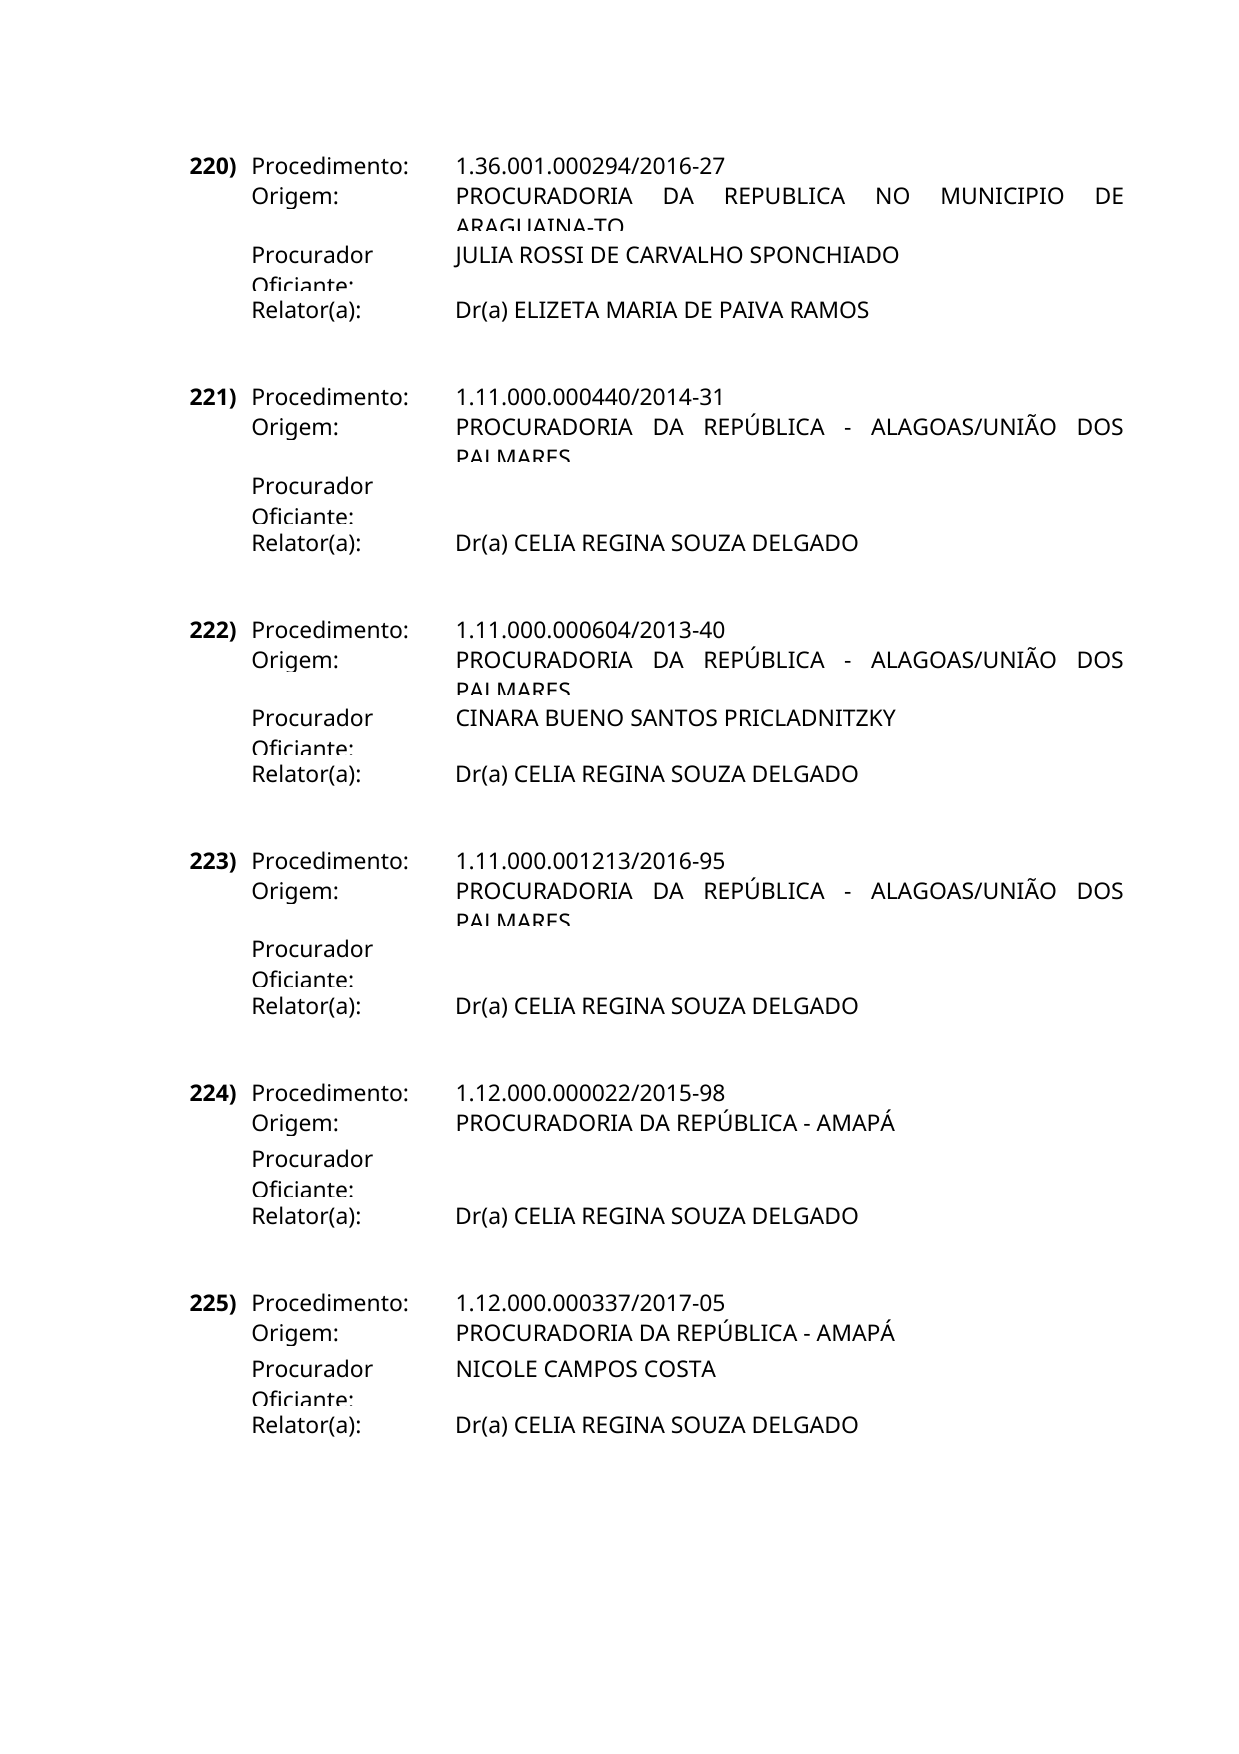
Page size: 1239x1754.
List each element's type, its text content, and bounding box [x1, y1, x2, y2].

table_cell [0, 1200, 189, 1230]
table_cell Origem: [251, 875, 455, 903]
table_cell PROCURADORIA DA REPÚBLICA - AMAPÁ [455, 1107, 1124, 1136]
table_cell [0, 695, 189, 702]
table_cell [1125, 231, 1239, 238]
table_cell Procurador Oficiante: [251, 702, 455, 754]
table_cell 221) [189, 381, 251, 409]
table_cell [0, 1230, 189, 1287]
table_cell [1125, 875, 1239, 903]
table_cell [0, 180, 189, 208]
table_cell [0, 1143, 189, 1197]
table_cell Origem: [251, 1107, 455, 1136]
table_cell [0, 1346, 189, 1353]
table_header Dr(a) CELIA REGINA SOUZA DELGADO [455, 758, 1122, 786]
table_cell [0, 1136, 189, 1143]
table_cell [1125, 440, 1239, 462]
table_cell [1125, 462, 1239, 469]
table_cell Procedimento: [251, 1077, 455, 1106]
table_cell [455, 231, 1124, 238]
table_cell [1125, 1143, 1239, 1197]
table_cell [1125, 933, 1239, 987]
table_cell [0, 1287, 189, 1316]
table_cell [189, 462, 251, 469]
table_cell [0, 1409, 189, 1439]
table_cell [0, 875, 189, 903]
table_cell [455, 1020, 1124, 1077]
table_header Relator(a): [251, 1409, 455, 1437]
table_cell Procurador Oficiante: [251, 470, 455, 523]
table_cell [251, 209, 455, 231]
table_cell [251, 231, 455, 238]
table_cell [0, 462, 189, 469]
table_cell [189, 209, 251, 231]
table_cell [1125, 614, 1239, 642]
table_cell [0, 788, 189, 844]
table_cell [251, 557, 455, 613]
table_cell [0, 903, 189, 926]
table_cell PROCURADORIA DA REPUBLICA NO MUNICIPIO DE ARAGUAINA-TO [455, 180, 1124, 231]
table_header Dr(a) CELIA REGINA SOUZA DELGADO [455, 527, 1122, 555]
table_cell Origem: [251, 180, 455, 208]
table_cell [189, 231, 251, 238]
table_cell [189, 239, 251, 289]
table_cell [189, 1346, 251, 1353]
table_cell [0, 702, 189, 753]
table_cell [251, 1136, 455, 1143]
table_cell [1125, 470, 1239, 523]
table_cell 1.36.001.000294/2016-27 [455, 150, 1124, 178]
table_cell [189, 1020, 251, 1077]
table_cell [0, 1077, 189, 1106]
table_cell [455, 788, 1124, 844]
table_cell Origem: [251, 411, 455, 439]
table_cell [251, 462, 455, 469]
table_cell 1.11.000.000604/2013-40 [455, 614, 1124, 642]
table_cell [0, 324, 189, 381]
table_cell Procedimento: [251, 1287, 455, 1316]
table_cell [455, 470, 1124, 523]
table_cell [251, 440, 455, 462]
table_cell [1125, 1136, 1239, 1143]
table_header Dr(a) CELIA REGINA SOUZA DELGADO [455, 1409, 1122, 1437]
table_cell 220) [189, 150, 251, 178]
table_cell [189, 903, 251, 926]
table_header [0, 0, 189, 150]
table_cell 222) [189, 614, 251, 642]
table_cell [0, 1317, 189, 1346]
table_header Relator(a): [251, 1200, 455, 1229]
table_cell [0, 933, 189, 987]
table_cell NICOLE CAMPOS COSTA [455, 1353, 1124, 1404]
table_cell [1125, 1346, 1239, 1353]
table_cell [189, 1107, 251, 1136]
table_cell PROCURADORIA DA REPÚBLICA - AMAPÁ [455, 1317, 1124, 1346]
table_cell [1125, 239, 1239, 289]
table_cell [1125, 557, 1239, 613]
table_cell Procurador Oficiante: [251, 1143, 455, 1197]
table_cell [455, 1346, 1124, 1353]
table_cell [1125, 990, 1239, 1020]
table_cell [189, 324, 251, 381]
table_cell PROCURADORIA DA REPÚBLICA - ALAGOAS/UNIÃO DOS PALMARES [455, 875, 1124, 926]
table_cell 224) [189, 1077, 251, 1106]
table_cell [455, 1143, 1124, 1197]
table_cell [1125, 845, 1239, 873]
table_cell [0, 1107, 189, 1136]
table_cell [1125, 1317, 1239, 1346]
table_cell [1125, 381, 1239, 409]
table_cell [455, 1230, 1124, 1287]
table_cell [251, 1230, 455, 1287]
table_cell [1125, 294, 1239, 324]
table_cell [1125, 788, 1239, 844]
table_cell [1125, 702, 1239, 753]
table_cell 223) [189, 845, 251, 873]
table_cell [189, 440, 251, 462]
table_cell [0, 239, 189, 289]
table_cell [1125, 1020, 1239, 1077]
table_cell [0, 758, 189, 788]
table_cell Origem: [251, 644, 455, 672]
table_cell [0, 381, 189, 409]
table_cell [189, 1230, 251, 1287]
table_header Dr(a) CELIA REGINA SOUZA DELGADO [455, 990, 1122, 1019]
table_cell [189, 788, 251, 844]
table_cell [251, 672, 455, 694]
table_cell [251, 1020, 455, 1077]
table_header Relator(a): [251, 758, 455, 786]
table_cell [455, 557, 1124, 613]
table_cell [1125, 1353, 1239, 1404]
table_cell [251, 903, 455, 926]
table_cell Procedimento: [251, 614, 455, 642]
table_cell [1125, 180, 1239, 208]
table_cell [1125, 324, 1239, 381]
table_cell [1125, 926, 1239, 933]
table_cell PROCURADORIA DA REPÚBLICA - ALAGOAS/UNIÃO DOS PALMARES [455, 644, 1124, 694]
table_header Relator(a): [251, 527, 455, 555]
table_header [189, 0, 251, 150]
table_cell [189, 933, 251, 987]
table_cell [189, 695, 251, 702]
table_cell [189, 294, 251, 324]
table_cell [189, 557, 251, 613]
table_cell [189, 1200, 251, 1230]
table_cell [1125, 758, 1239, 788]
table_cell [0, 294, 189, 324]
table_cell [189, 875, 251, 903]
table_cell 1.12.000.000337/2017-05 [455, 1287, 1124, 1316]
table_cell [189, 1136, 251, 1143]
table_cell [189, 180, 251, 208]
table_cell [455, 1136, 1124, 1143]
table_cell [0, 527, 189, 557]
table_cell Procurador Oficiante: [251, 933, 455, 987]
table_cell [0, 672, 189, 694]
table_cell [251, 788, 455, 844]
table_cell [0, 845, 189, 873]
table_cell 1.11.000.000440/2014-31 [455, 381, 1124, 409]
table_cell [0, 990, 189, 1020]
table_cell [0, 614, 189, 642]
table_header [1125, 0, 1239, 150]
table_cell [251, 695, 455, 702]
table_cell [0, 926, 189, 933]
table_cell [251, 1346, 455, 1353]
table_cell [189, 1317, 251, 1346]
table_cell [189, 644, 251, 672]
table_cell [455, 695, 1124, 702]
table_cell [189, 411, 251, 439]
table_cell CINARA BUENO SANTOS PRICLADNITZKY [455, 702, 1124, 753]
table_cell [1125, 209, 1239, 231]
table_cell [455, 324, 1124, 381]
table_cell [0, 557, 189, 613]
table_cell [0, 1353, 189, 1404]
table_cell [189, 1409, 251, 1439]
table_cell [1125, 1230, 1239, 1287]
table_header Dr(a) CELIA REGINA SOUZA DELGADO [455, 1200, 1122, 1229]
table_cell [1125, 903, 1239, 926]
table_cell Procedimento: [251, 381, 455, 409]
table_header [251, 0, 455, 150]
table_cell [189, 990, 251, 1020]
table_header [455, 0, 1124, 150]
table_cell PROCURADORIA DA REPÚBLICA - ALAGOAS/UNIÃO DOS PALMARES [455, 411, 1124, 462]
table_cell [1125, 695, 1239, 702]
table_cell [189, 470, 251, 523]
table_cell [0, 231, 189, 238]
table_cell [455, 933, 1124, 987]
table_cell Origem: [251, 1317, 455, 1346]
table_header Dr(a) ELIZETA MARIA DE PAIVA RAMOS [455, 294, 1122, 323]
table_cell [1125, 1077, 1239, 1106]
table_cell [455, 926, 1124, 933]
table_cell [1125, 527, 1239, 557]
table_cell [1125, 1200, 1239, 1230]
table_cell [189, 527, 251, 557]
table_cell [0, 150, 189, 178]
table_cell [1125, 1409, 1239, 1439]
table_cell [1125, 672, 1239, 694]
table_cell Procedimento: [251, 845, 455, 873]
table_cell [189, 1353, 251, 1404]
table_cell [189, 1143, 251, 1197]
table_header Relator(a): [251, 990, 455, 1019]
table_cell [189, 926, 251, 933]
table_cell [1125, 644, 1239, 672]
table_cell [1125, 1287, 1239, 1316]
table_cell [1125, 1107, 1239, 1136]
table_cell [251, 324, 455, 381]
table_cell [0, 470, 189, 523]
table_cell 1.12.000.000022/2015-98 [455, 1077, 1124, 1106]
table_cell [251, 926, 455, 933]
table_cell [0, 411, 189, 439]
table_header Relator(a): [251, 294, 455, 323]
table_cell [0, 440, 189, 462]
table_cell [189, 672, 251, 694]
table_cell [0, 644, 189, 672]
table_cell 1.11.000.001213/2016-95 [455, 845, 1124, 873]
table_cell Procurador Oficiante: [251, 1353, 455, 1406]
table_cell [455, 462, 1124, 469]
table_cell Procedimento: [251, 150, 455, 178]
table_cell JULIA ROSSI DE CARVALHO SPONCHIADO [455, 239, 1124, 289]
table_cell [1125, 411, 1239, 439]
table_cell [1125, 150, 1239, 178]
table_cell [189, 758, 251, 788]
table_cell [0, 1020, 189, 1077]
table_cell Procurador Oficiante: [251, 239, 455, 291]
table_cell [0, 209, 189, 231]
table_cell [189, 702, 251, 753]
table_cell 225) [189, 1287, 251, 1316]
